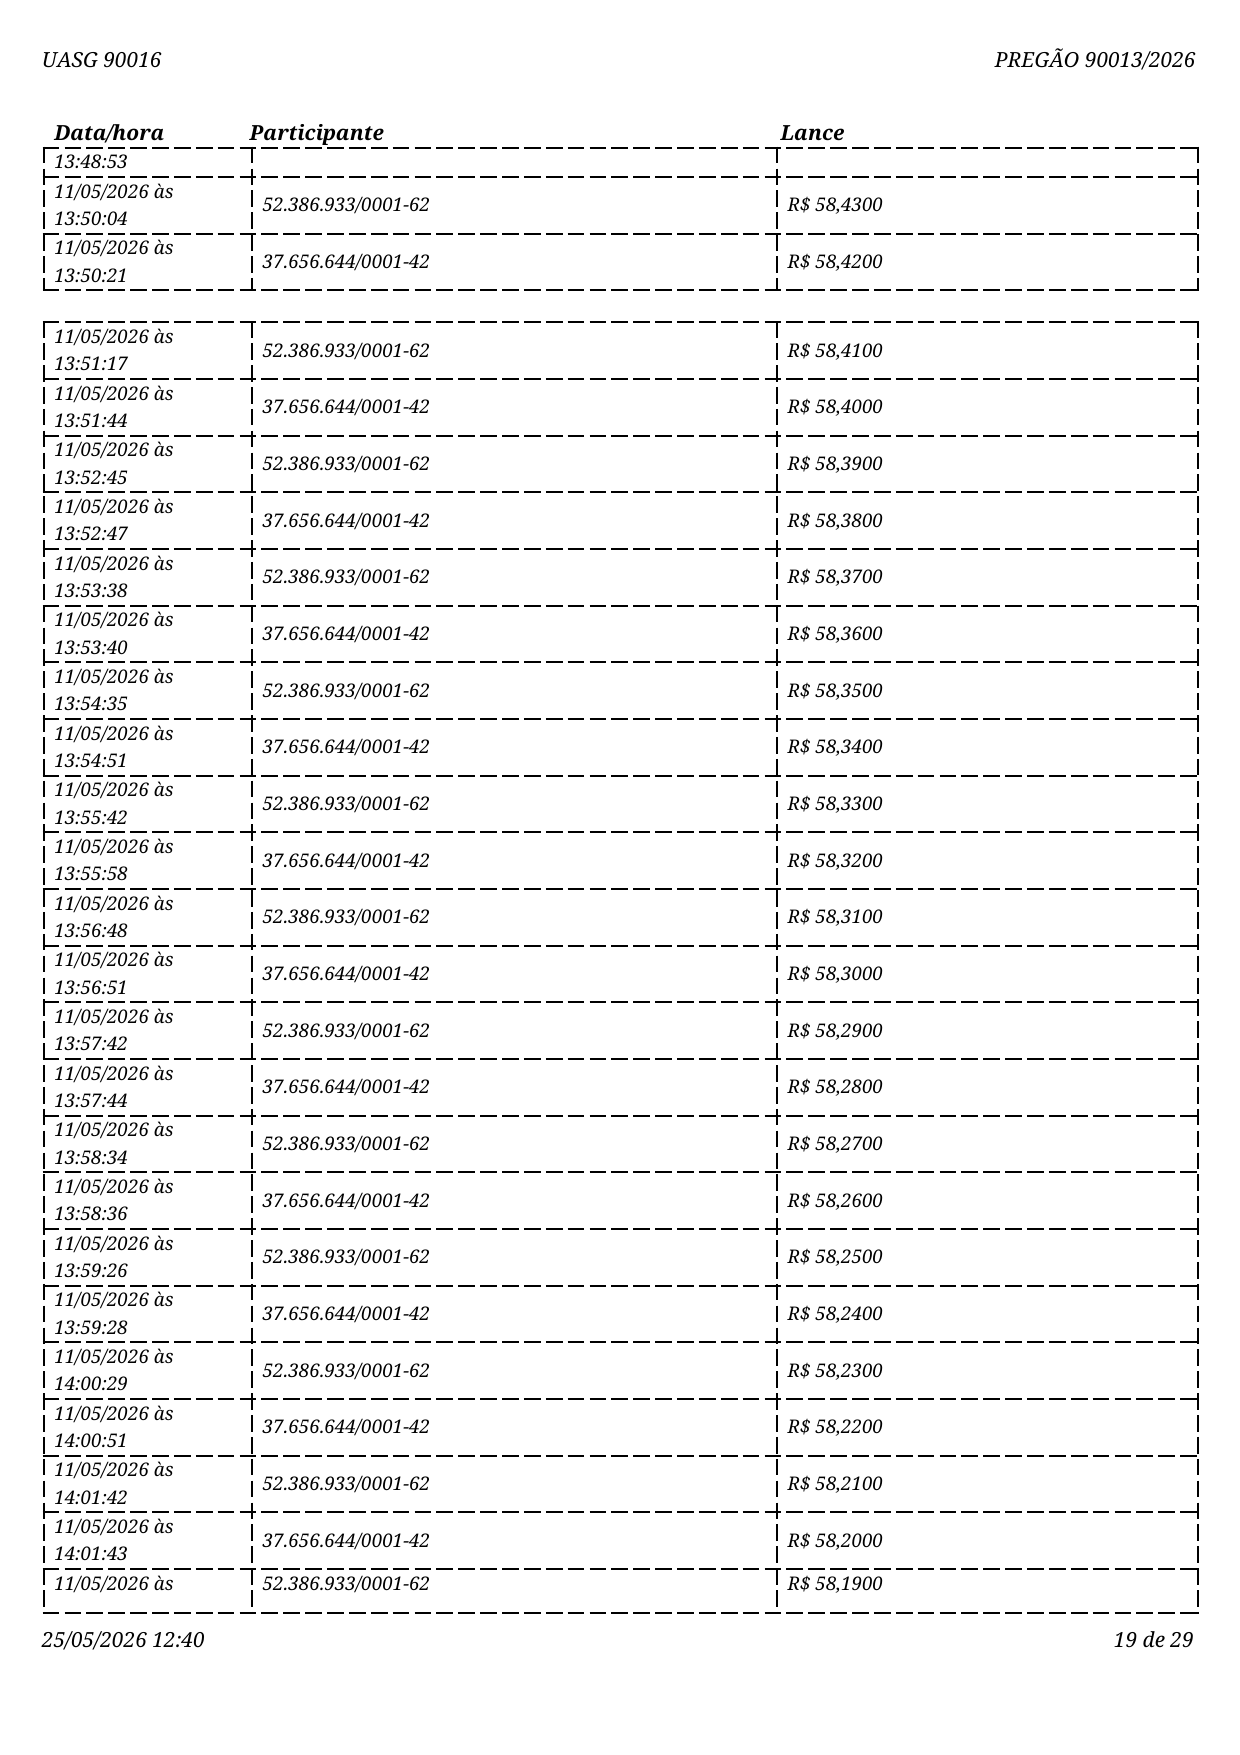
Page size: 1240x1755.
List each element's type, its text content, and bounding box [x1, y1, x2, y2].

table_cell R$ 58,2900 [777, 1001, 1198, 1058]
table_cell R$ 58,2400 [777, 1285, 1198, 1341]
table_cell R$ 58,3300 [777, 775, 1198, 831]
table_cell 37.656.644/0001-42 [252, 1058, 777, 1114]
table_cell 11/05/2026 às 13:50:21 [44, 233, 252, 289]
table_cell 11/05/2026 às 13:53:38 [44, 548, 252, 604]
table_cell 37.656.644/0001-42 [252, 233, 777, 289]
table_cell 11/05/2026 às 13:54:51 [44, 718, 252, 774]
table_header 52.386.933/0001-62 [252, 321, 777, 378]
table_header 11/05/2026 às 13:51:17 [44, 321, 252, 378]
table_cell 37.656.644/0001-42 [252, 831, 777, 888]
table_cell 11/05/2026 às 13:55:58 [44, 831, 252, 888]
table_cell 52.386.933/0001-62 [252, 1228, 777, 1284]
table_cell 11/05/2026 às 13:52:47 [44, 491, 252, 548]
table_cell R$ 58,3400 [777, 718, 1198, 774]
table_cell R$ 58,3200 [777, 831, 1198, 888]
table_cell R$ 58,2600 [777, 1171, 1198, 1228]
table_cell 37.656.644/0001-42 [252, 1398, 777, 1454]
table_cell 52.386.933/0001-62 [252, 888, 777, 944]
table_cell R$ 58,2500 [777, 1228, 1198, 1284]
table_cell 11/05/2026 às 13:51:44 [44, 378, 252, 434]
table_header R$ 58,4100 [777, 321, 1198, 378]
table_cell R$ 58,4300 [777, 176, 1198, 233]
table_cell 52.386.933/0001-62 [252, 661, 777, 718]
table_cell 11/05/2026 às 14:00:29 [44, 1341, 252, 1398]
table_cell 37.656.644/0001-42 [252, 378, 777, 434]
table_cell 11/05/2026 às 14:00:51 [44, 1398, 252, 1454]
table_cell 52.386.933/0001-62 [252, 176, 777, 233]
table_cell 11/05/2026 às 13:54:35 [44, 661, 252, 718]
table_cell 11/05/2026 às 13:57:44 [44, 1058, 252, 1114]
table_cell 52.386.933/0001-62 [252, 1568, 777, 1612]
table_cell R$ 58,2700 [777, 1115, 1198, 1171]
table_cell 11/05/2026 às 13:58:34 [44, 1115, 252, 1171]
table_cell 13:48:53 [44, 147, 252, 176]
table_cell 37.656.644/0001-42 [252, 1511, 777, 1568]
table_cell R$ 58,2800 [777, 1058, 1198, 1114]
table_cell 11/05/2026 às 14:01:42 [44, 1455, 252, 1511]
table_cell 52.386.933/0001-62 [252, 1341, 777, 1398]
table_cell R$ 58,1900 [777, 1568, 1198, 1612]
table_cell [252, 147, 777, 176]
table_cell R$ 58,4200 [777, 233, 1198, 289]
table_cell 52.386.933/0001-62 [252, 1115, 777, 1171]
table_cell 37.656.644/0001-42 [252, 945, 777, 1001]
table_cell R$ 58,3700 [777, 548, 1198, 604]
table_cell 11/05/2026 às 13:59:28 [44, 1285, 252, 1341]
table_cell 11/05/2026 às 13:59:26 [44, 1228, 252, 1284]
table_cell R$ 58,2200 [777, 1398, 1198, 1454]
table_cell R$ 58,3100 [777, 888, 1198, 944]
table_cell 11/05/2026 às 13:56:48 [44, 888, 252, 944]
table_cell 37.656.644/0001-42 [252, 1285, 777, 1341]
table_cell 52.386.933/0001-62 [252, 1001, 777, 1058]
table_cell R$ 58,2000 [777, 1511, 1198, 1568]
table_cell 11/05/2026 às 14:01:43 [44, 1511, 252, 1568]
table_cell 11/05/2026 às [44, 1568, 252, 1612]
table_cell R$ 58,3000 [777, 945, 1198, 1001]
table_cell R$ 58,2300 [777, 1341, 1198, 1398]
table_cell 52.386.933/0001-62 [252, 775, 777, 831]
table_cell R$ 58,2100 [777, 1455, 1198, 1511]
table_cell 37.656.644/0001-42 [252, 491, 777, 548]
table_cell [777, 147, 1198, 176]
table_cell 52.386.933/0001-62 [252, 435, 777, 491]
table_cell 37.656.644/0001-42 [252, 718, 777, 774]
table_cell 52.386.933/0001-62 [252, 1455, 777, 1511]
table_cell 52.386.933/0001-62 [252, 548, 777, 604]
table_cell 11/05/2026 às 13:53:40 [44, 605, 252, 661]
table_cell 11/05/2026 às 13:56:51 [44, 945, 252, 1001]
table_cell R$ 58,3600 [777, 605, 1198, 661]
table_cell 37.656.644/0001-42 [252, 605, 777, 661]
table_cell R$ 58,4000 [777, 378, 1198, 434]
table_cell R$ 58,3900 [777, 435, 1198, 491]
table_cell R$ 58,3800 [777, 491, 1198, 548]
table_cell R$ 58,3500 [777, 661, 1198, 718]
table_cell 11/05/2026 às 13:57:42 [44, 1001, 252, 1058]
table_cell 11/05/2026 às 13:55:42 [44, 775, 252, 831]
table_cell 11/05/2026 às 13:58:36 [44, 1171, 252, 1228]
table_cell 11/05/2026 às 13:52:45 [44, 435, 252, 491]
table_cell 37.656.644/0001-42 [252, 1171, 777, 1228]
table_cell 11/05/2026 às 13:50:04 [44, 176, 252, 233]
